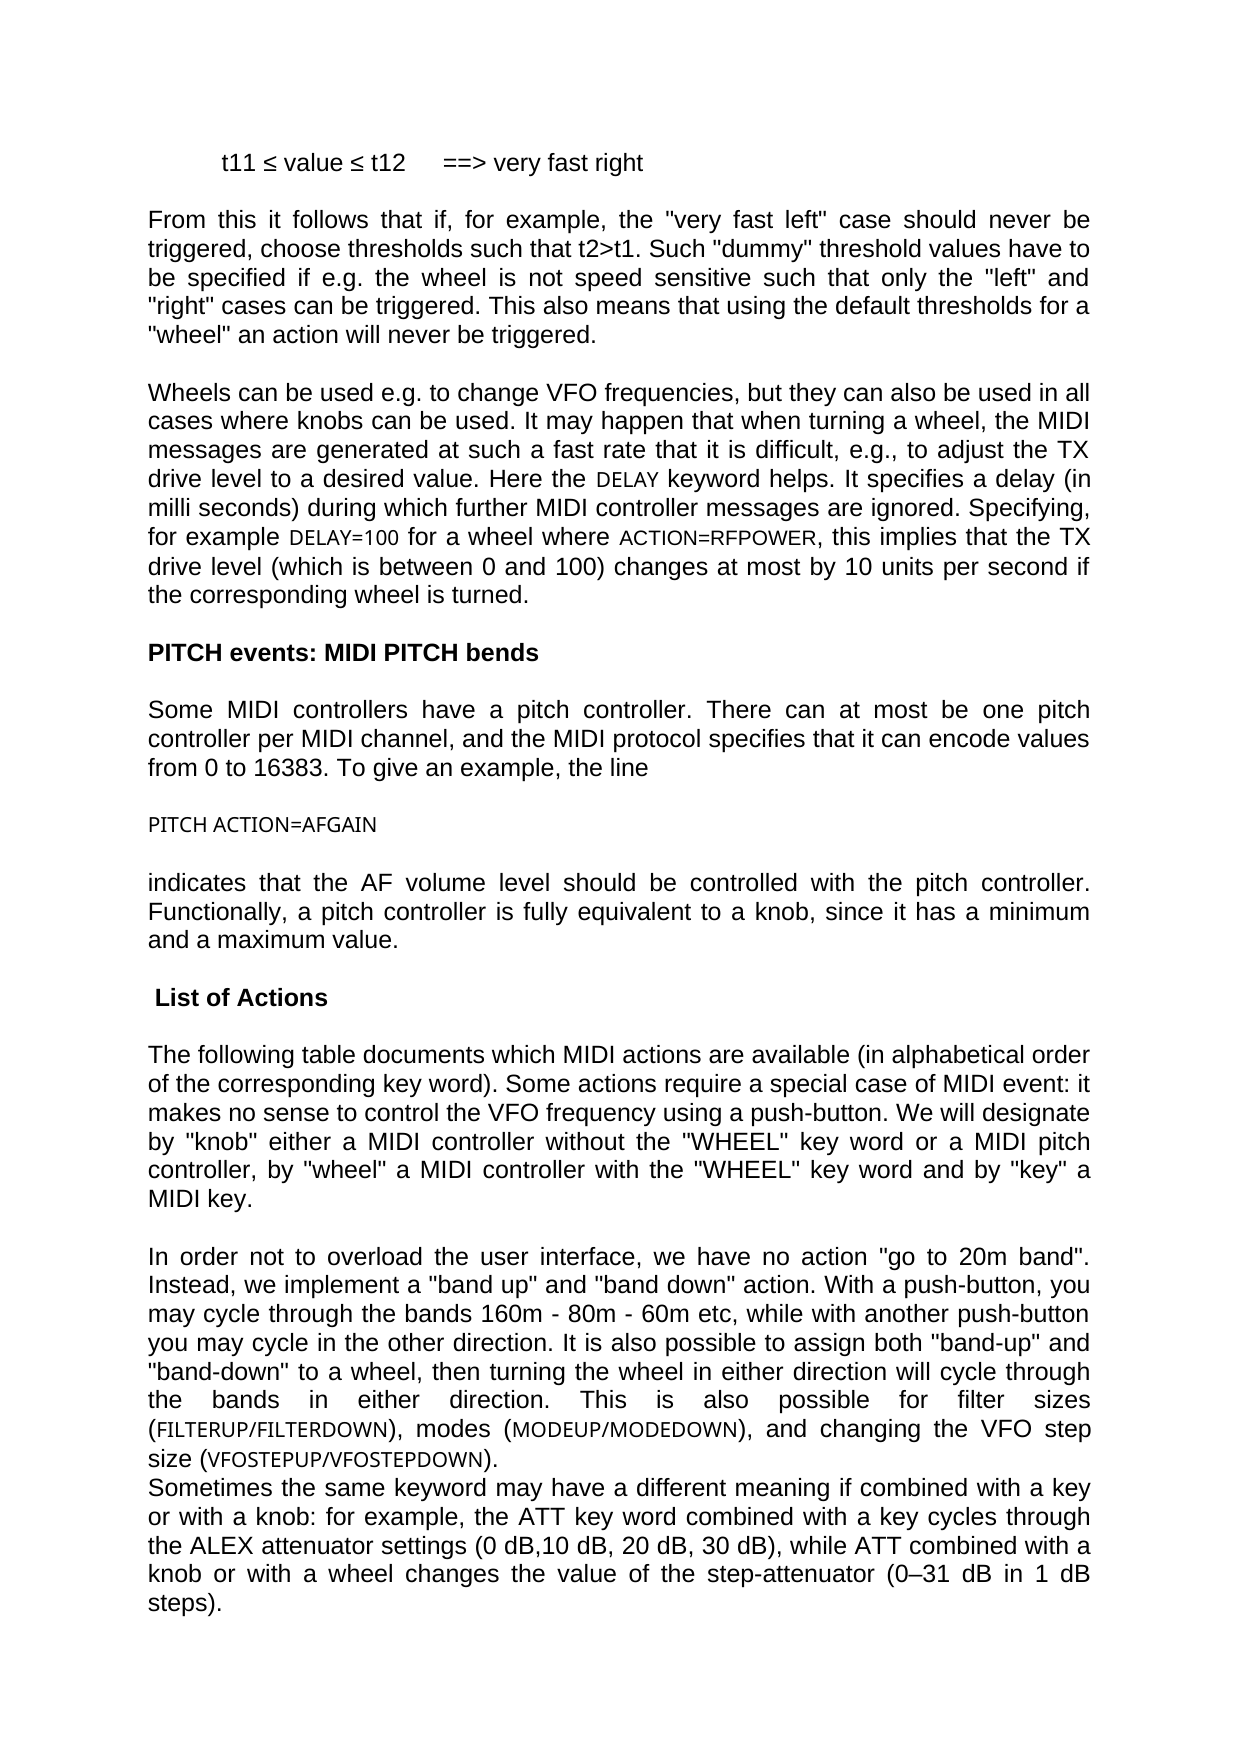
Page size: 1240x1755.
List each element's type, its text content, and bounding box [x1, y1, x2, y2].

text t11 ≤ value ≤ t12 ==> very fast right [148, 148, 1092, 176]
text indicates that the AF volume level should be controlled with the pitch controller. Functionally, a pitch controller is fully equivalent to a knob, since it has a minimum and a maximum value. [148, 868, 1092, 954]
text PITCH ACTION=AFGAIN [148, 811, 1092, 839]
text Sometimes the same keyword may have a different meaning if combined with a key or with a knob: for example, the ATT key word combined with a key cycles through the ALEX attenuator settings (0 dB,10 dB, 20 dB, 30 dB), while ATT combined with a knob or with a wheel changes the value of the step-attenuator (0–31 dB in 1 dB steps). [148, 1473, 1092, 1617]
text PITCH events: MIDI PITCH bends [148, 638, 1092, 667]
text List of Actions [148, 983, 1092, 1011]
text Wheels can be used e.g. to change VFO frequencies, but they can also be used in all cases where knobs can be used. It may happen that when turning a wheel, the MIDI messages are generated at such a fast rate that it is difficult, e.g., to adjust the TX drive level to a desired value. Here the DELAY keyword helps. It specifies a delay (in milli seconds) during which further MIDI controller messages are ignored. Specifying, for example DELAY=100 for a wheel where ACTION=RFPOWER, this implies that the TX drive level (which is between 0 and 100) changes at most by 10 units per second if the corresponding wheel is turned. [148, 378, 1092, 609]
text In order not to overload the user interface, we have no action "go to 20m band". Instead, we implement a "band up" and "band down" action. With a push-button, you may cycle through the bands 160m - 80m - 60m etc, while with another push-button you may cycle in the other direction. It is also possible to assign both "band-up" and "band-down" to a wheel, then turning the wheel in either direction will cycle through the bands in either direction. This is also possible for filter sizes (FILTERUP/FILTERDOWN), modes (MODEUP/MODEDOWN), and changing the VFO step size (VFOSTEPUP/VFOSTEPDOWN). [148, 1241, 1092, 1473]
text Some MIDI controllers have a pitch controller. There can at most be one pitch controller per MIDI channel, and the MIDI protocol specifies that it can encode values from 0 to 16383. To give an example, the line [148, 696, 1092, 782]
text From this it follows that if, for example, the "very fast left" case should never be triggered, choose thresholds such that t2>t1. Such "dummy" threshold values have to be specified if e.g. the wheel is not speed sensitive such that only the "left" and "right" cases can be triggered. This also means that using the default thresholds for a "wheel" an action will never be triggered. [148, 205, 1092, 349]
text The following table documents which MIDI actions are available (in alphabetical order of the corresponding key word). Some actions require a special case of MIDI event: it makes no sense to control the VFO frequency using a push-button. We will designate by "knob" either a MIDI controller without the "WHEEL" key word or a MIDI pitch controller, by "wheel" a MIDI controller with the "WHEEL" key word and by "key" a MIDI key. [148, 1040, 1092, 1213]
